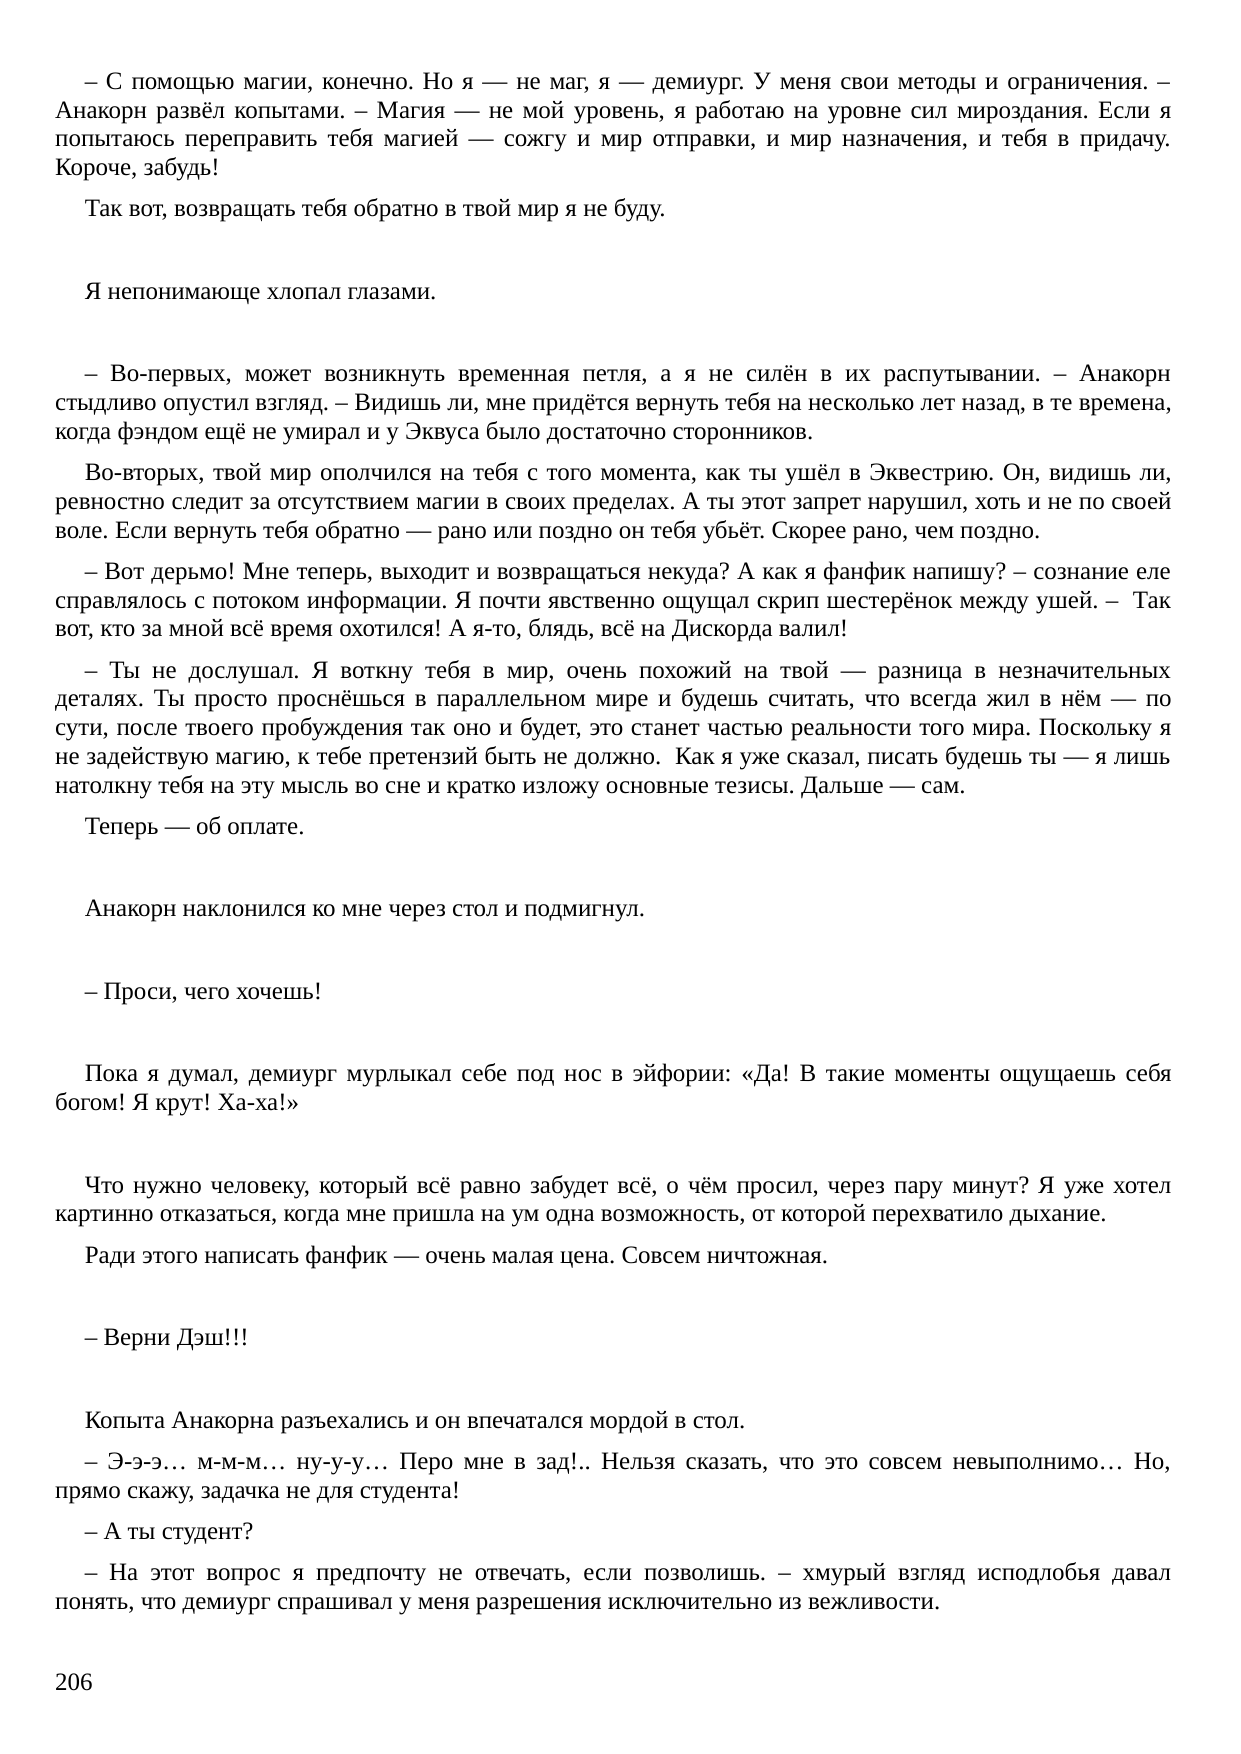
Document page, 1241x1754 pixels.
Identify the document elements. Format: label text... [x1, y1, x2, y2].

text – На этот вопрос я предпочту не отвечать, если позволишь. – хмурый взгляд исподлобья давал понять, что демиург спрашивал у меня разрешения исключительно из вежливости. [55, 1557, 1173, 1615]
text Я непонимающе хлопал глазами. [55, 276, 1173, 305]
text Пока я думал, демиург мурлыкал себе под нос в эйфории: «Да! В такие моменты ощущаешь себя богом! Я крут! Ха-ха!» [55, 1058, 1173, 1116]
text Анакорн наклонился ко мне через стол и подмигнул. [55, 893, 1173, 922]
text Во-вторых, твой мир ополчился на тебя с того момента, как ты ушёл в Эквестрию. Он, видишь ли, ревностно следит за отсутствием магии в своих пределах. А ты этот запрет нарушил, хоть и не по своей воле. Если вернуть тебя обратно — рано или поздно он тебя убьёт. Скорее рано, чем поздно. [55, 457, 1173, 543]
text Теперь — об оплате. [55, 811, 1173, 840]
text – С помощью магии, конечно. Но я — не маг, я — демиург. У меня свои методы и ограничения. – Анакорн развёл копытами. – Магия — не мой уровень, я работаю на уровне сил мироздания. Если я попытаюсь переправить тебя магией — сожгу и мир отправки, и мир назначения, и тебя в придачу. Короче, забудь! [55, 66, 1173, 181]
text Ради этого написать фанфик — очень малая цена. Совсем ничтожная. [55, 1240, 1173, 1268]
text – Э-э-э… м-м-м… ну-у-у… Перо мне в зад!.. Нельзя сказать, что это совсем невыполнимо… Но, прямо скажу, задачка не для студента! [55, 1446, 1173, 1503]
text – Во-первых, может возникнуть временная петля, а я не силён в их распутывании. – Анакорн стыдливо опустил взгляд. – Видишь ли, мне придётся вернуть тебя на несколько лет назад, в те времена, когда фэндом ещё не умирал и у Эквуса было достаточно сторонников. [55, 358, 1173, 445]
text – Верни Дэш!!! [55, 1322, 1173, 1351]
text – Ты не дослушал. Я воткну тебя в мир, очень похожий на твой — разница в незначительных деталях. Ты просто проснёшься в параллельном мире и будешь считать, что всегда жил в нём — по сути, после твоего пробуждения так оно и будет, это станет частью реальности того мира. Поскольку я не задействую магию, к тебе претензий быть не должно. Как я уже сказал, писать будешь ты — я лишь натолкну тебя на эту мысль во сне и кратко изложу основные тезисы. Дальше — сам. [55, 655, 1173, 798]
text – Вот дерьмо! Мне теперь, выходит и возвращаться некуда? А как я фанфик напишу? – сознание еле справлялось с потоком информации. Я почти явственно ощущал скрип шестерёнок между ушей. – Так вот, кто за мной всё время охотился! А я-то, блядь, всё на Дискорда валил! [55, 556, 1173, 642]
text – А ты студент? [55, 1516, 1173, 1545]
text Копыта Анакорна разъехались и он впечатался мордой в стол. [55, 1405, 1173, 1433]
text Так вот, возвращать тебя обратно в твой мир я не буду. [55, 193, 1173, 222]
text – Проси, чего хочешь! [55, 976, 1173, 1005]
text Что нужно человеку, который всё равно забудет всё, о чём просил, через пару минут? Я уже хотел картинно отказаться, когда мне пришла на ум одна возможность, от которой перехватило дыхание. [55, 1170, 1173, 1227]
